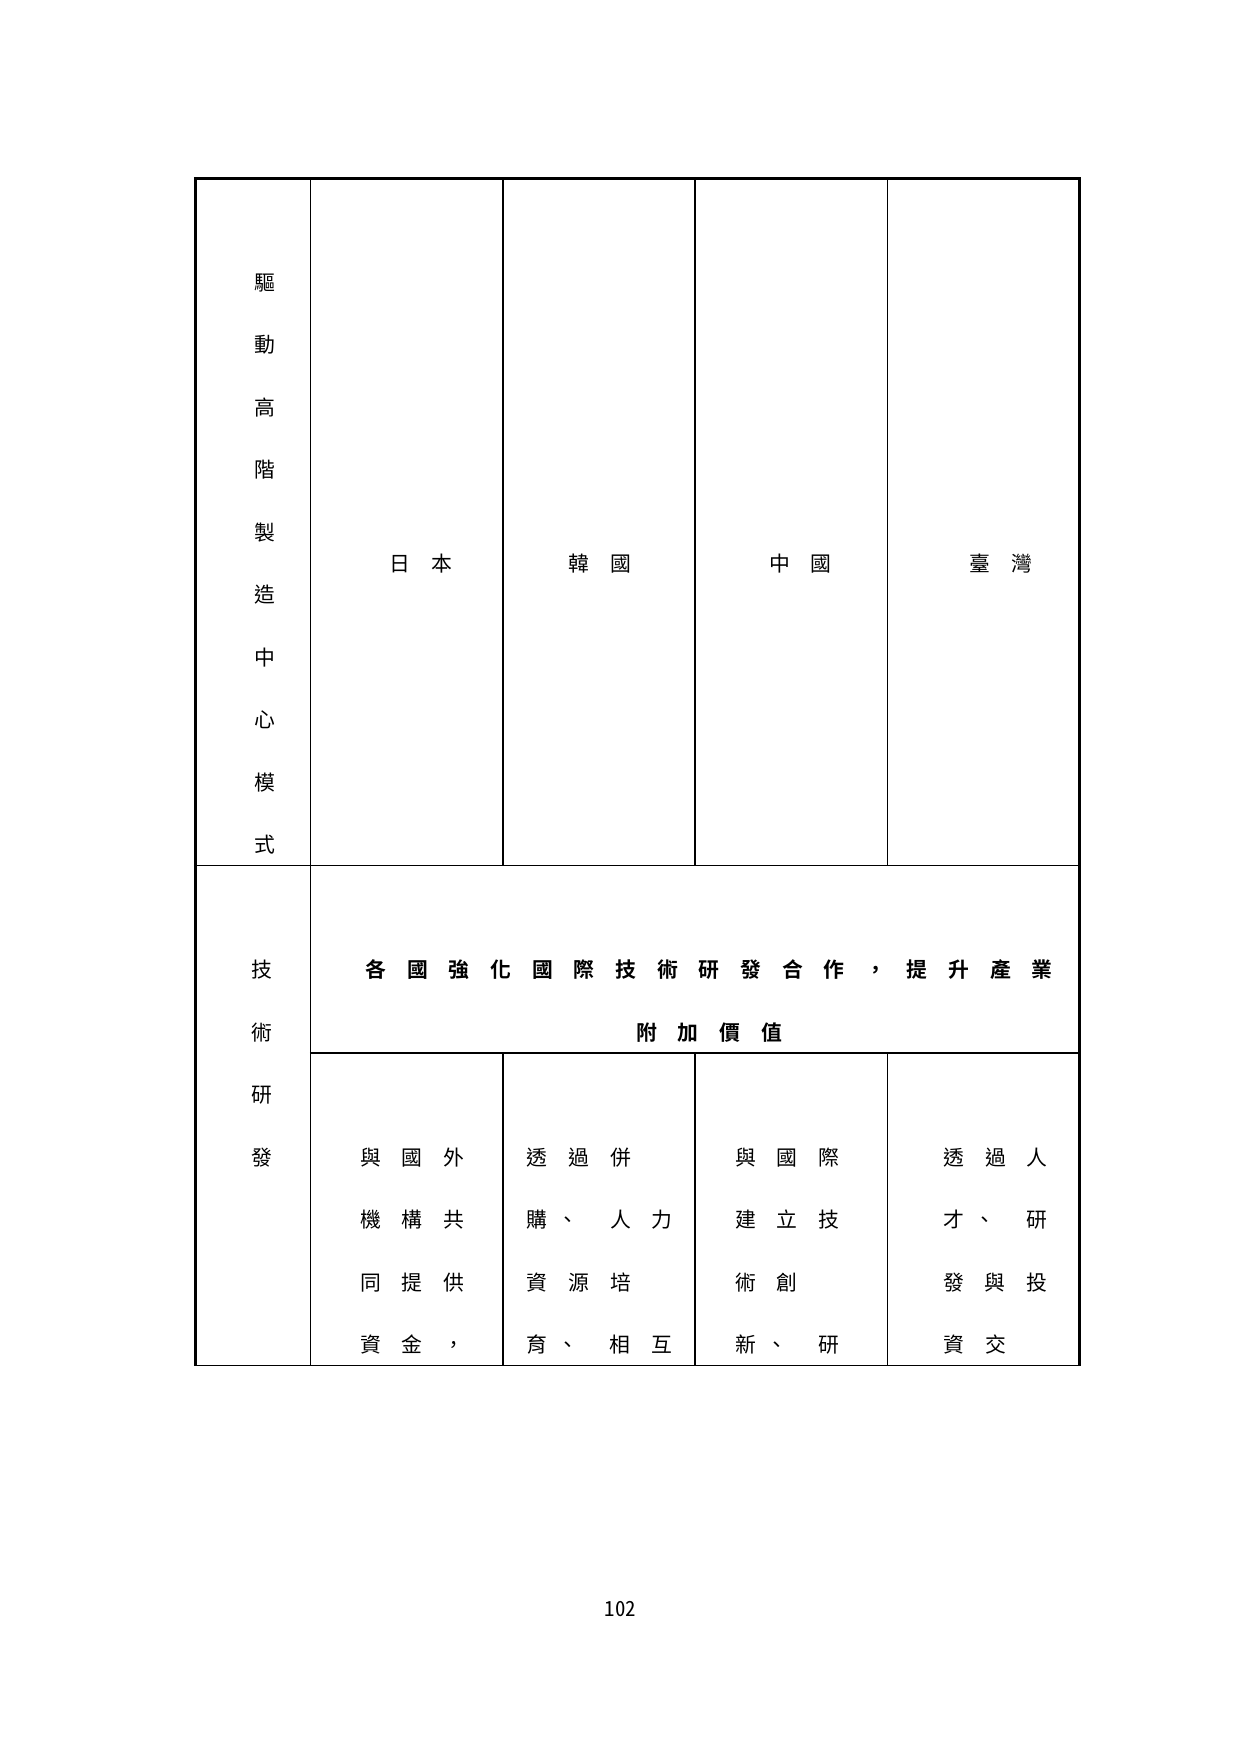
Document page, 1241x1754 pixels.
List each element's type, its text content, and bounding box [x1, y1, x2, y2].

table_header 中國 [696, 180, 887, 865]
table_cell 透過併購、人力資源培育、相互 [504, 1054, 694, 1365]
table_cell 技術研發 [197, 866, 310, 1365]
table_cell 與國外機構共同提供資金， [311, 1054, 502, 1365]
table_cell 各國強化國際技術研發合作，提升產業附加價值 [311, 866, 1078, 1052]
table_header 驅動高階製造中心模式 [197, 180, 310, 865]
table_header 臺灣 [888, 180, 1078, 865]
table_cell 與國際建立技術創新、研 [696, 1054, 887, 1365]
table_header 日本 [311, 180, 502, 865]
table_cell 透過人才、研發與投資交 [888, 1054, 1078, 1365]
table_header 韓國 [504, 180, 694, 865]
